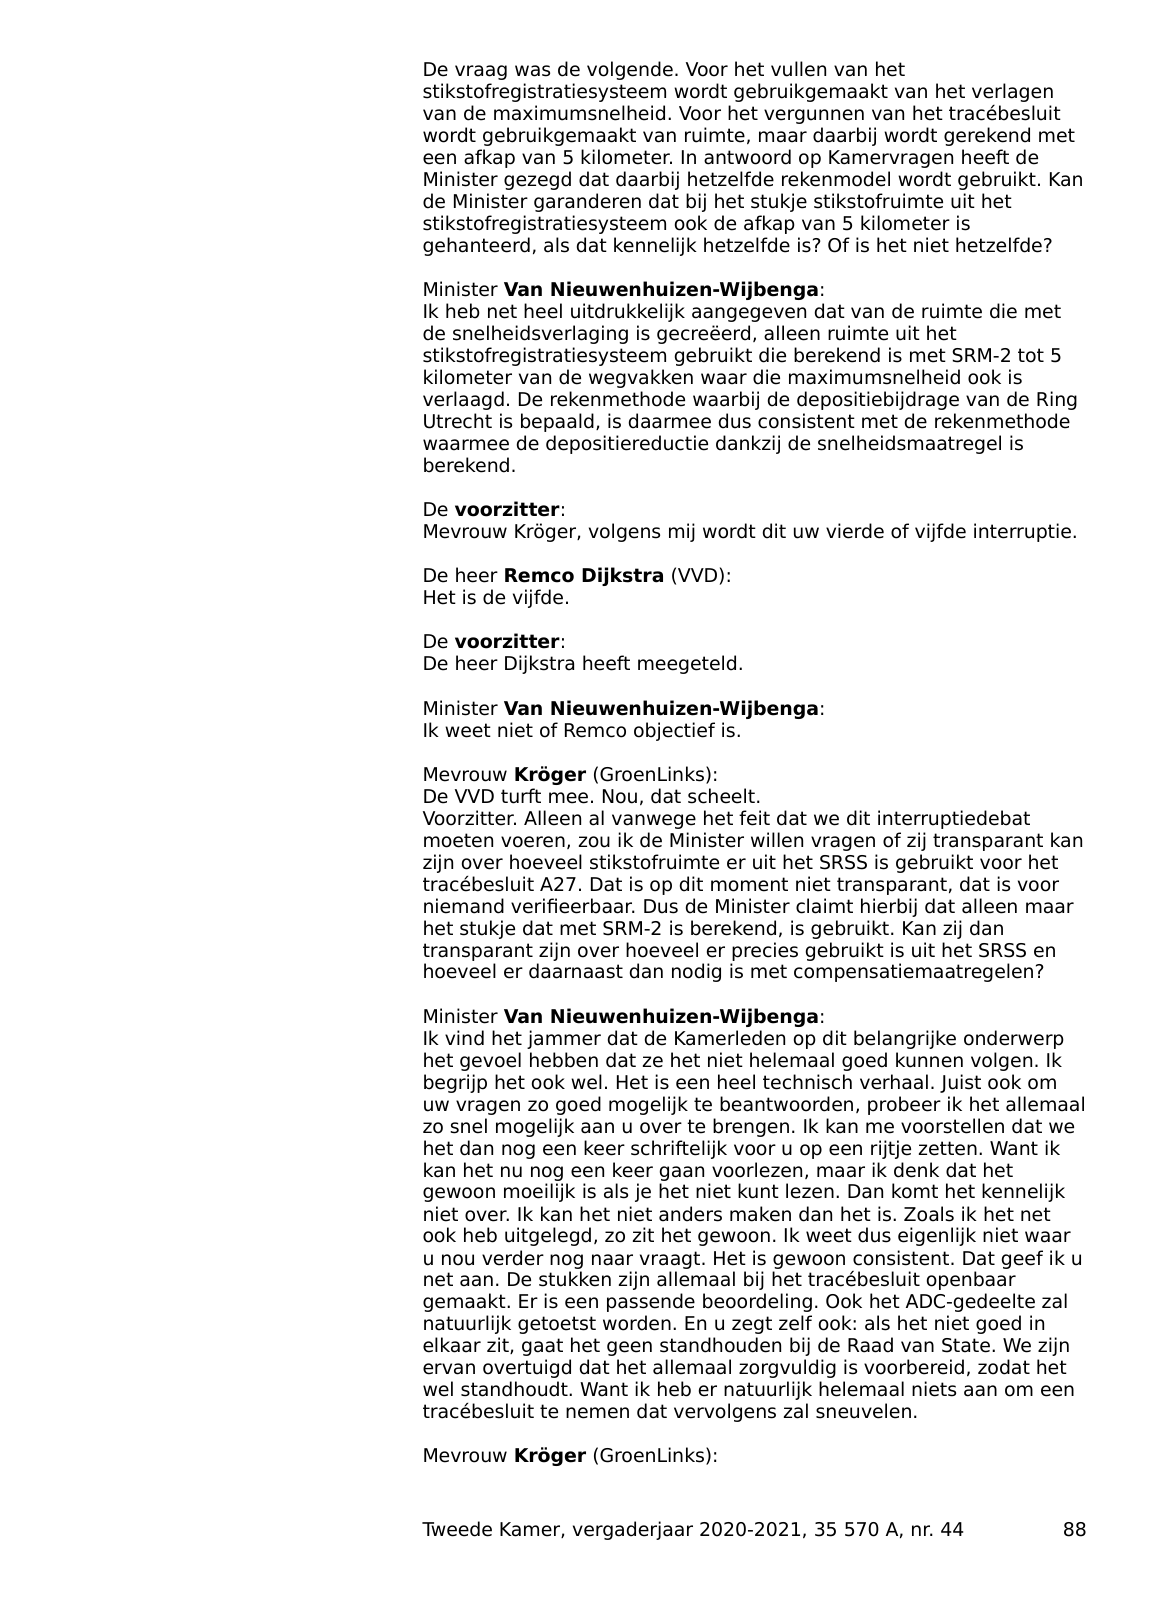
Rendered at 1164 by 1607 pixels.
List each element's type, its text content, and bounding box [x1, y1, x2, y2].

text De voorzitter: [422, 499, 1087, 521]
text Ik heb net heel uitdrukkelijk aangegeven dat van de ruimte die met de snelheidsverlaging is gecreëerd, alleen ruimte uit het stikstofregistratiesysteem gebruikt die berekend is met SRM-2 tot 5 kilometer van de wegvakken waar die maximumsnelheid ook is verlaagd. De rekenmethode waarbij de depositiebijdrage van de Ring Utrecht is bepaald, is daarmee dus consistent met de rekenmethode waarmee de depositiereductie dankzij de snelheidsmaatregel is berekend. [422, 301, 1087, 477]
text Ik weet niet of Remco objectief is. [422, 719, 1087, 741]
text Minister Van Nieuwenhuizen-Wijbenga: [422, 697, 1087, 719]
text De heer Dijkstra heeft meegeteld. [422, 653, 1087, 675]
text Voorzitter. Alleen al vanwege het feit dat we dit interruptiedebat moeten voeren, zou ik de Minister willen vragen of zij transparant kan zijn over hoeveel stikstofruimte er uit het SRSS is gebruikt voor het tracébesluit A27. Dat is op dit moment niet transparant, dat is voor niemand verifieerbaar. Dus de Minister claimt hierbij dat alleen maar het stukje dat met SRM-2 is berekend, is gebruikt. Kan zij dan transparant zijn over hoeveel er precies gebruikt is uit het SRSS en hoeveel er daarnaast dan nodig is met compensatiemaatregelen? [422, 808, 1087, 983]
text Het is de vijfde. [422, 587, 1087, 609]
text Minister Van Nieuwenhuizen-Wijbenga: [422, 279, 1087, 301]
text Mevrouw Kröger (GroenLinks): [422, 764, 1087, 786]
text Mevrouw Kröger, volgens mij wordt dit uw vierde of vijfde interruptie. [422, 521, 1087, 543]
text De vraag was de volgende. Voor het vullen van het stikstofregistratiesysteem wordt gebruikgemaakt van het verlagen van de maximumsnelheid. Voor het vergunnen van het tracébesluit wordt gebruikgemaakt van ruimte, maar daarbij wordt gerekend met een afkap van 5 kilometer. In antwoord op Kamervragen heeft de Minister gezegd dat daarbij hetzelfde rekenmodel wordt gebruikt. Kan de Minister garanderen dat bij het stukje stikstofruimte uit het stikstofregistratiesysteem ook de afkap van 5 kilometer is gehanteerd, als dat kennelijk hetzelfde is? Of is het niet hetzelfde? [422, 59, 1087, 257]
text Minister Van Nieuwenhuizen-Wijbenga: [422, 1006, 1087, 1028]
text De VVD turft mee. Nou, dat scheelt. [422, 786, 1087, 808]
text Ik vind het jammer dat de Kamerleden op dit belangrijke onderwerp het gevoel hebben dat ze het niet helemaal goed kunnen volgen. Ik begrijp het ook wel. Het is een heel technisch verhaal. Juist ook om uw vragen zo goed mogelijk te beantwoorden, probeer ik het allemaal zo snel mogelijk aan u over te brengen. Ik kan me voorstellen dat we het dan nog een keer schriftelijk voor u op een rijtje zetten. Want ik kan het nu nog een keer gaan voorlezen, maar ik denk dat het gewoon moeilijk is als je het niet kunt lezen. Dan komt het kennelijk niet over. Ik kan het niet anders maken dan het is. Zoals ik het net ook heb uitgelegd, zo zit het gewoon. Ik weet dus eigenlijk niet waar u nou verder nog naar vraagt. Het is gewoon consistent. Dat geef ik u net aan. De stukken zijn allemaal bij het tracébesluit openbaar gemaakt. Er is een passende beoordeling. Ook het ADC-gedeelte zal natuurlijk getoetst worden. En u zegt zelf ook: als het niet goed in elkaar zit, gaat het geen standhouden bij de Raad van State. We zijn ervan overtuigd dat het allemaal zorgvuldig is voorbereid, zodat het wel standhoudt. Want ik heb er natuurlijk helemaal niets aan om een tracébesluit te nemen dat vervolgens zal sneuvelen. [422, 1028, 1087, 1423]
text Mevrouw Kröger (GroenLinks): [422, 1445, 1087, 1467]
text De heer Remco Dijkstra (VVD): [422, 565, 1087, 587]
text De voorzitter: [422, 631, 1087, 653]
